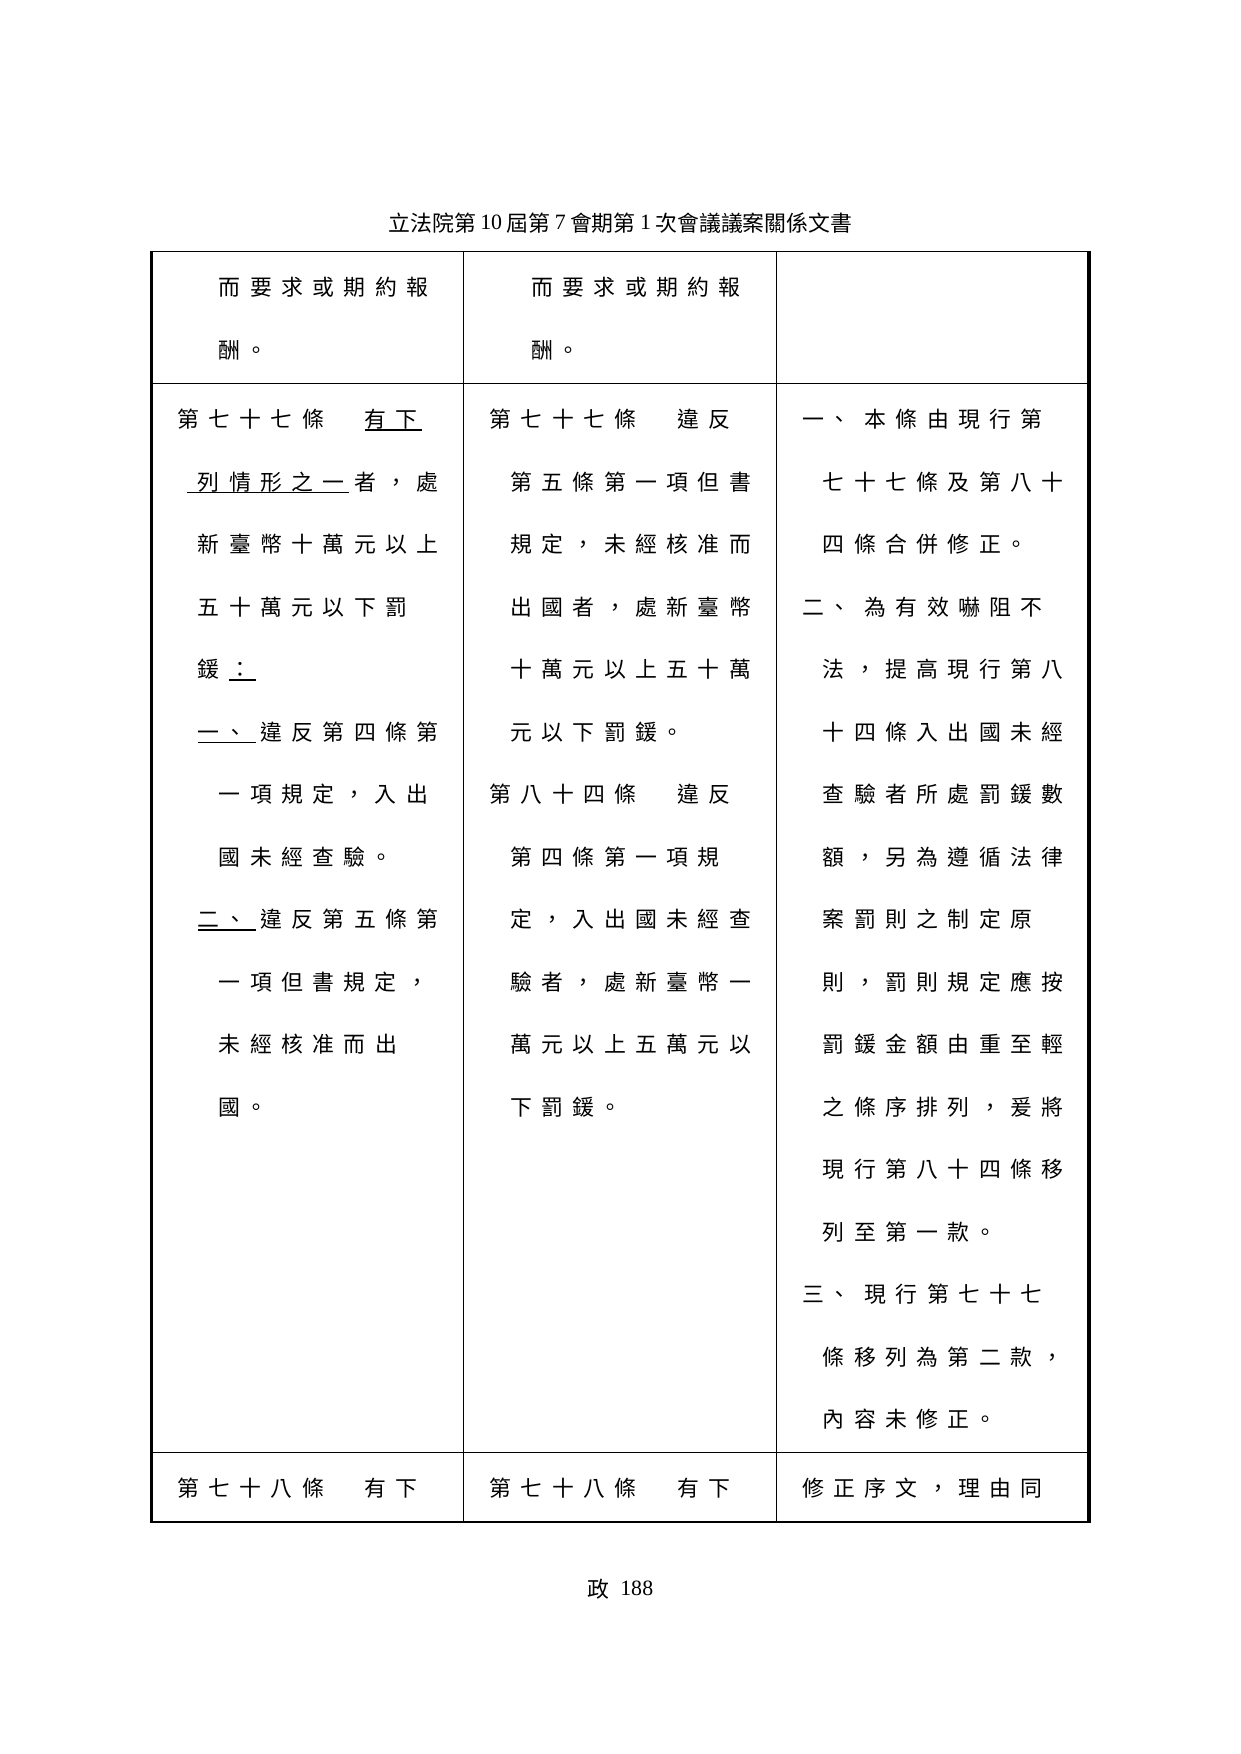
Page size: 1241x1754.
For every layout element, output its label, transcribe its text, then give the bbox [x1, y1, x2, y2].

table_cell [777, 252, 1087, 383]
table_cell 而要求或期約報酬。 [153, 252, 463, 383]
table_cell 修正序文，理由同 [777, 1453, 1087, 1521]
table_cell 第七十八條 有下 [464, 1453, 776, 1521]
table_cell 一、本條由現行第七十七條及第八十四條合併修正。 二、為有效嚇阻不法，提高現行第八十四條入出國未經查驗者所處罰鍰數額，另為遵循法律案罰則之制定原則，罰則規定應按罰鍰金額由重至輕之條序排列，爰將現行第八十四條移列至第一款。 三、現行第七十七條移列為第二款，內容未修正。 [777, 384, 1087, 1452]
table_cell 第七十七條 違反第五條第一項但書規定，未經核准而出國者，處新臺幣十萬元以上五十萬元以下罰鍰。 第八十四條 違反第四條第一項規定，入出國未經查驗者，處新臺幣一萬元以上五萬元以下罰鍰。 [464, 384, 776, 1452]
table_cell 而要求或期約報酬。 [464, 252, 776, 383]
table_cell 第七十八條 有下 [153, 1453, 463, 1521]
table_cell 第七十七條 有下列情形之一者，處新臺幣十萬元以上五十萬元以下罰鍰： 一、違反第四條第一項規定，入出國未經查驗。 二、違反第五條第一項但書規定，未經核准而出國。 [153, 384, 463, 1452]
